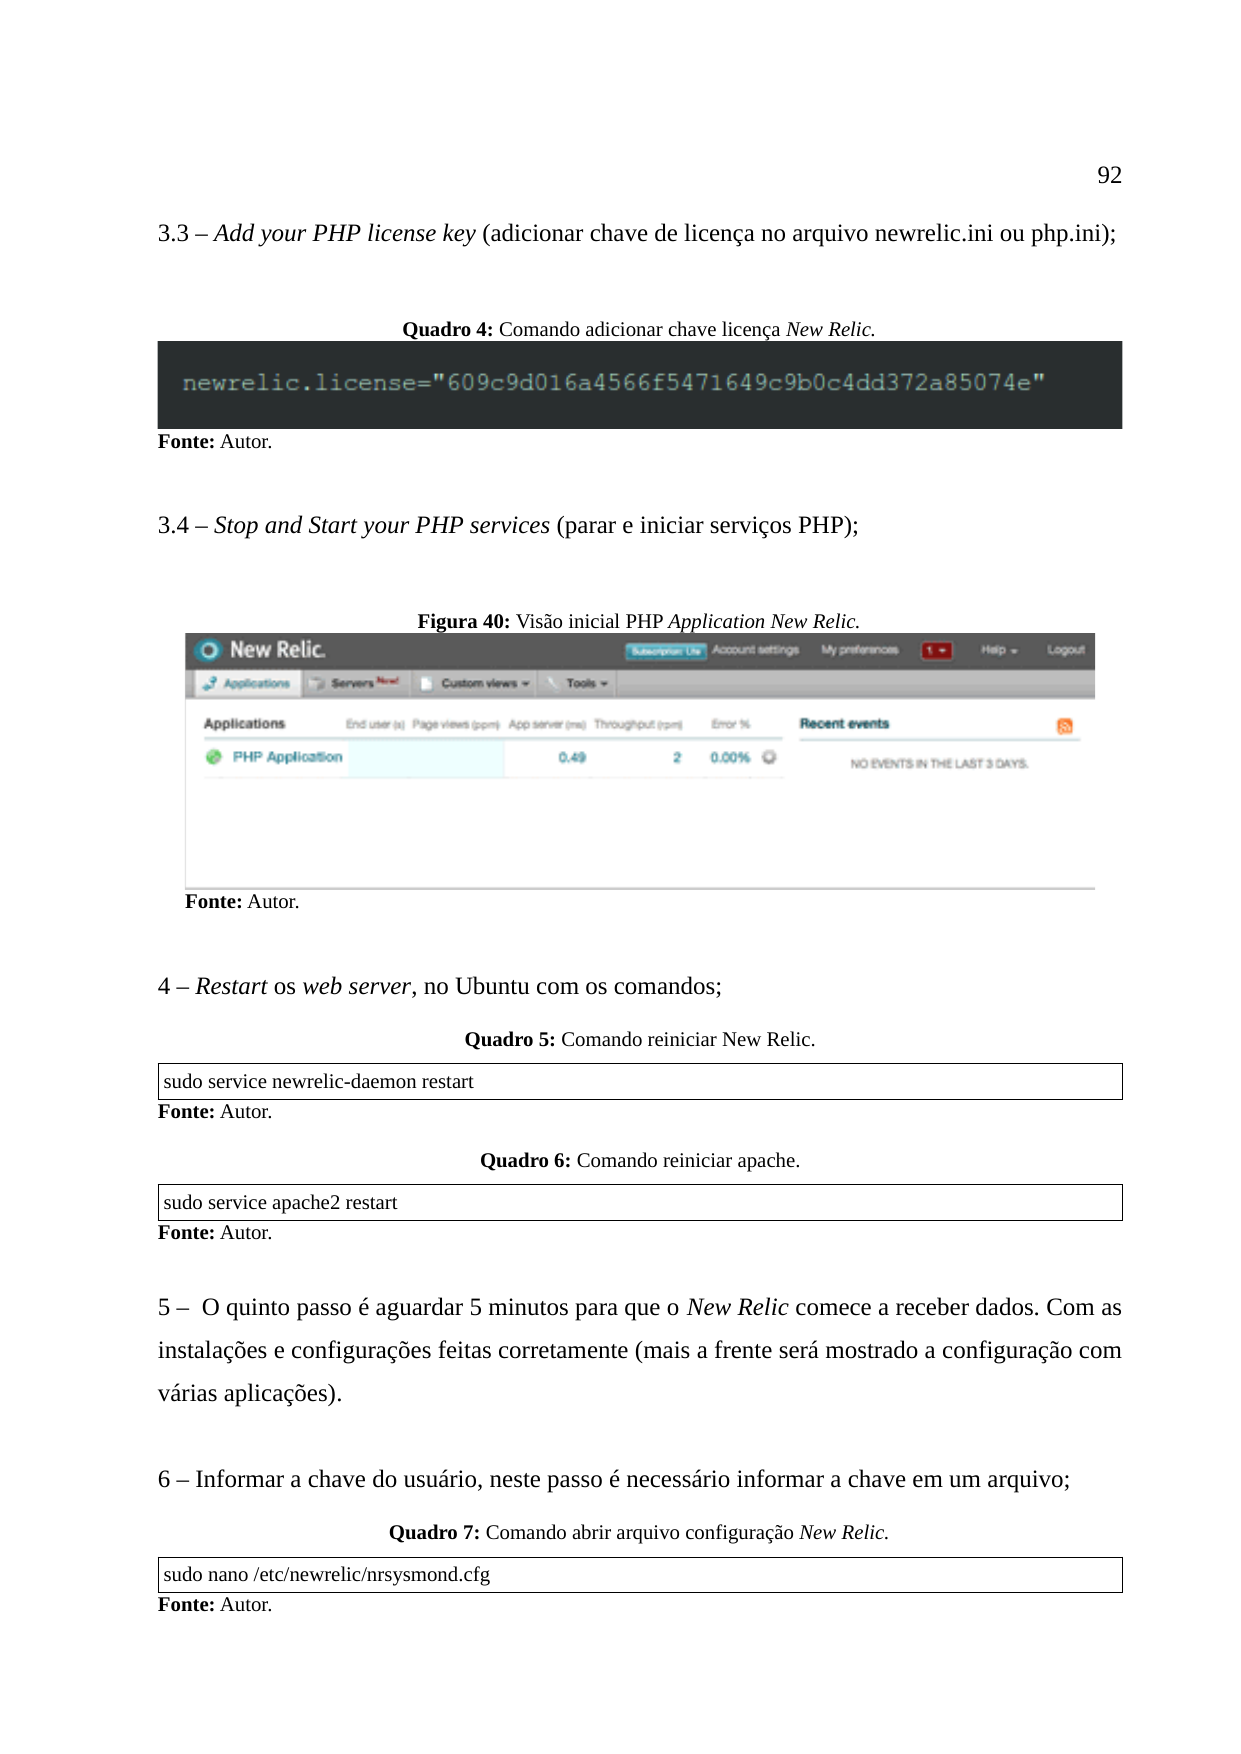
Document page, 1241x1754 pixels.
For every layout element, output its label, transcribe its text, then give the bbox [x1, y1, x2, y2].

text Figura 40: Visão inicial PHP Application New Relic. [185, 609, 1095, 633]
text 3.4 – Stop and Start your PHP services (parar e iniciar serviços PHP); [158, 511, 1122, 539]
text Fonte: Autor. [158, 1100, 1122, 1123]
text Quadro 5: Comando reiniciar New Relic. [158, 1027, 1122, 1051]
table_header sudo nano /etc/newrelic/nrsysmond.cfg [159, 1558, 1122, 1592]
text Fonte: Autor. [158, 1221, 1122, 1244]
text Fonte: Autor. [185, 890, 1095, 913]
picture [157, 341, 1123, 429]
table_header sudo service apache2 restart [159, 1185, 1122, 1220]
text Fonte: Autor. [158, 1593, 1122, 1616]
text Quadro 6: Comando reiniciar apache. [158, 1147, 1122, 1172]
text Quadro 4: Comando adicionar chave licença New Relic. [158, 317, 1122, 341]
text 6 – Informar a chave do usuário, neste passo é necessário informar a chave em um arquivo; [158, 1464, 1122, 1493]
table_header sudo service newrelic-daemon restart [159, 1064, 1122, 1099]
text 4 – Restart os web server, no Ubuntu com os comandos; [158, 971, 1122, 1000]
picture [184, 633, 1096, 890]
text Quadro 7: Comando abrir arquivo configuração New Relic. [158, 1520, 1122, 1544]
text 3.3 – Add your PHP license key (adicionar chave de licença no arquivo newrelic.ini ou php.ini); [158, 218, 1122, 247]
text 5 – O quinto passo é aguardar 5 minutos para que o New Relic comece a receber dados. Com as instalações e configurações feitas corretamente (mais a frente será mostrado a configuração com várias aplicações). [158, 1292, 1122, 1407]
text Fonte: Autor. [158, 429, 1122, 453]
